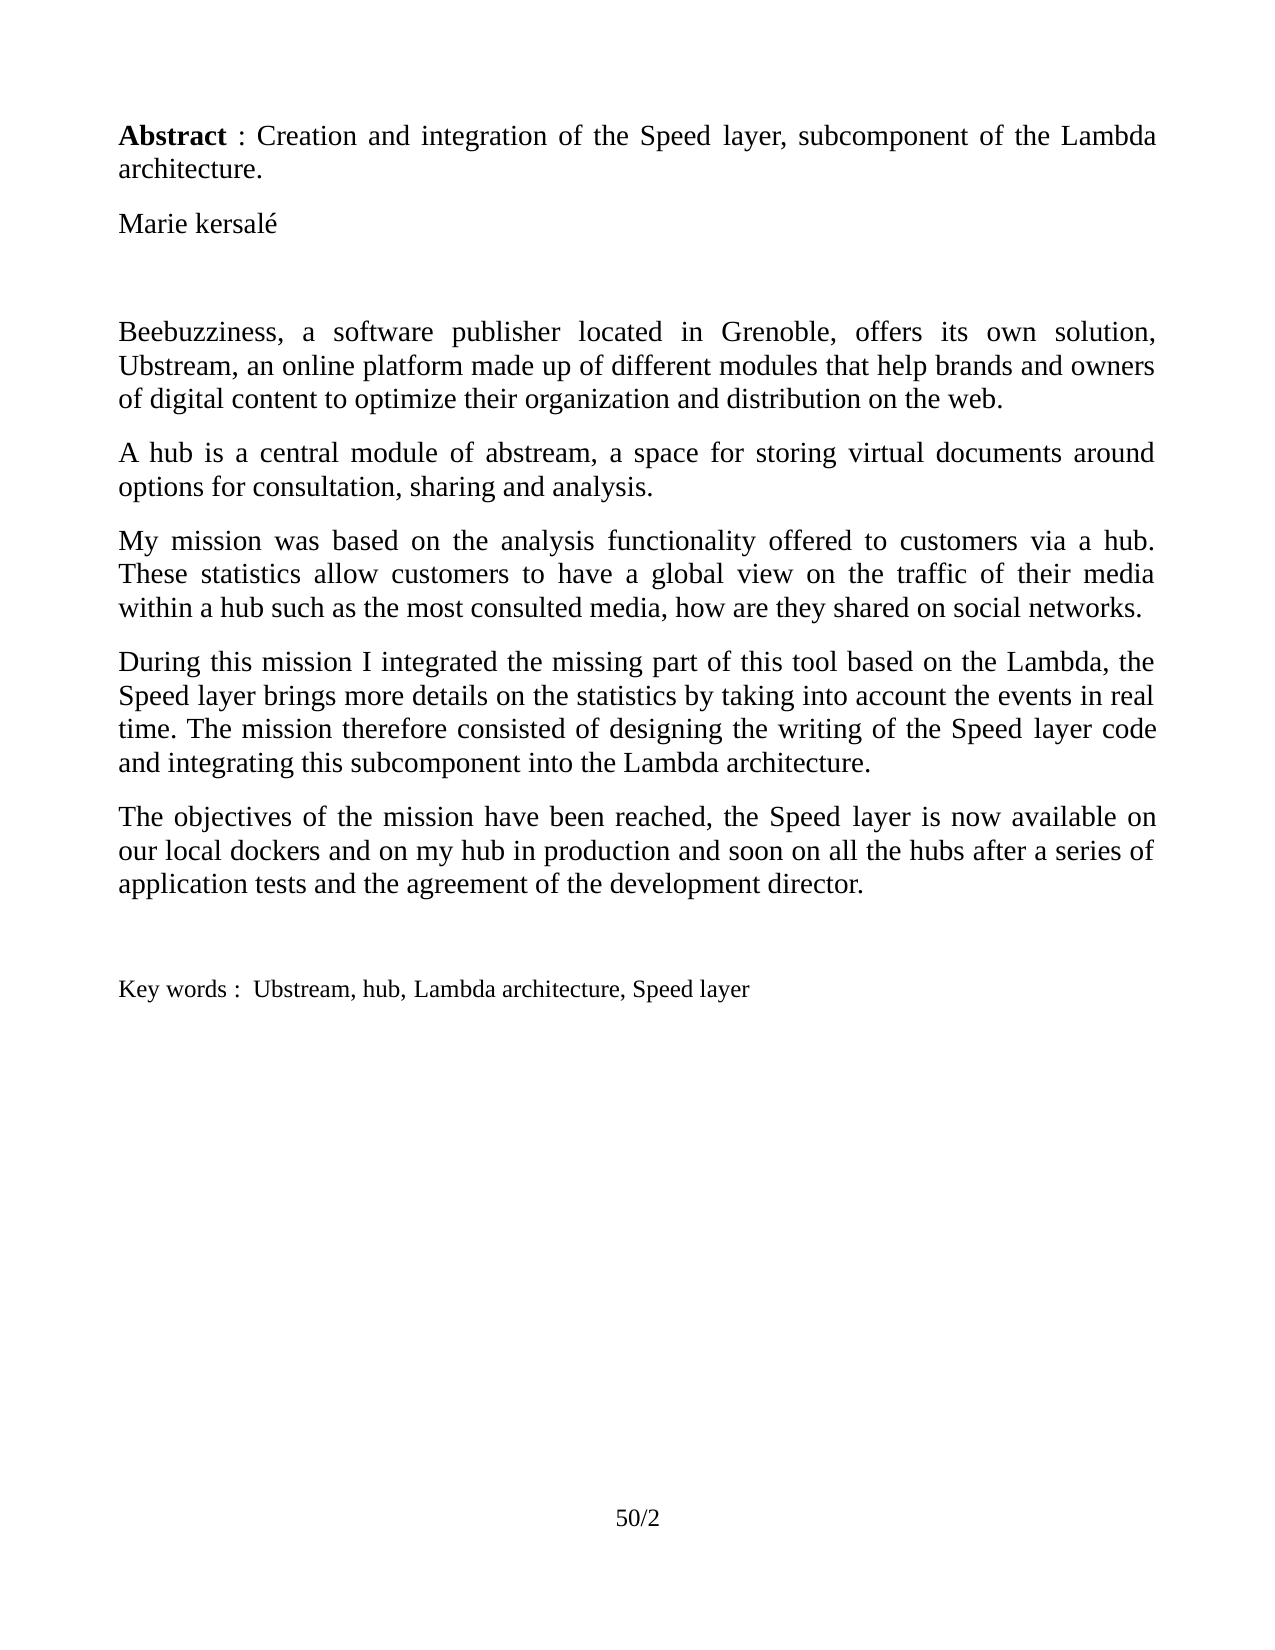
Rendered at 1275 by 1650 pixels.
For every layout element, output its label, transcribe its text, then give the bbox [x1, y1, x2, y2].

text The objectives of the mission have been reached, the Speed ​​layer is now available on our local dockers and on my hub in production and soon on all the hubs after a series of application tests and the agreement of the development director. [118, 799, 1157, 900]
text During this mission I integrated the missing part of this tool based on the Lambda, the Speed ​​layer brings more details on the statistics by taking into account the events in real time. The mission therefore consisted of designing the writing of the Speed ​​layer code and integrating this subcomponent into the Lambda architecture. [118, 644, 1157, 778]
text A hub is a central module of abstream, a space for storing virtual documents around options for consultation, sharing and analysis. [118, 435, 1157, 502]
text Key words : Ubstream, hub, Lambda architecture, Speed layer [118, 970, 1157, 1003]
text Marie kersalé [118, 206, 1157, 239]
text Beebuzziness, a software publisher located in Grenoble, offers its own solution, Ubstream, an online platform made up of different modules that help brands and owners of digital content to optimize their organization and distribution on the web. [118, 314, 1157, 415]
text Abstract : Creation and integration of the Speed ​​layer, subcomponent of the Lambda architecture. [118, 118, 1157, 185]
text My mission was based on the analysis functionality offered to customers via a hub. These statistics allow customers to have a global view on the traffic of their media within a hub such as the most consulted media, how are they shared on social networks. [118, 523, 1157, 624]
